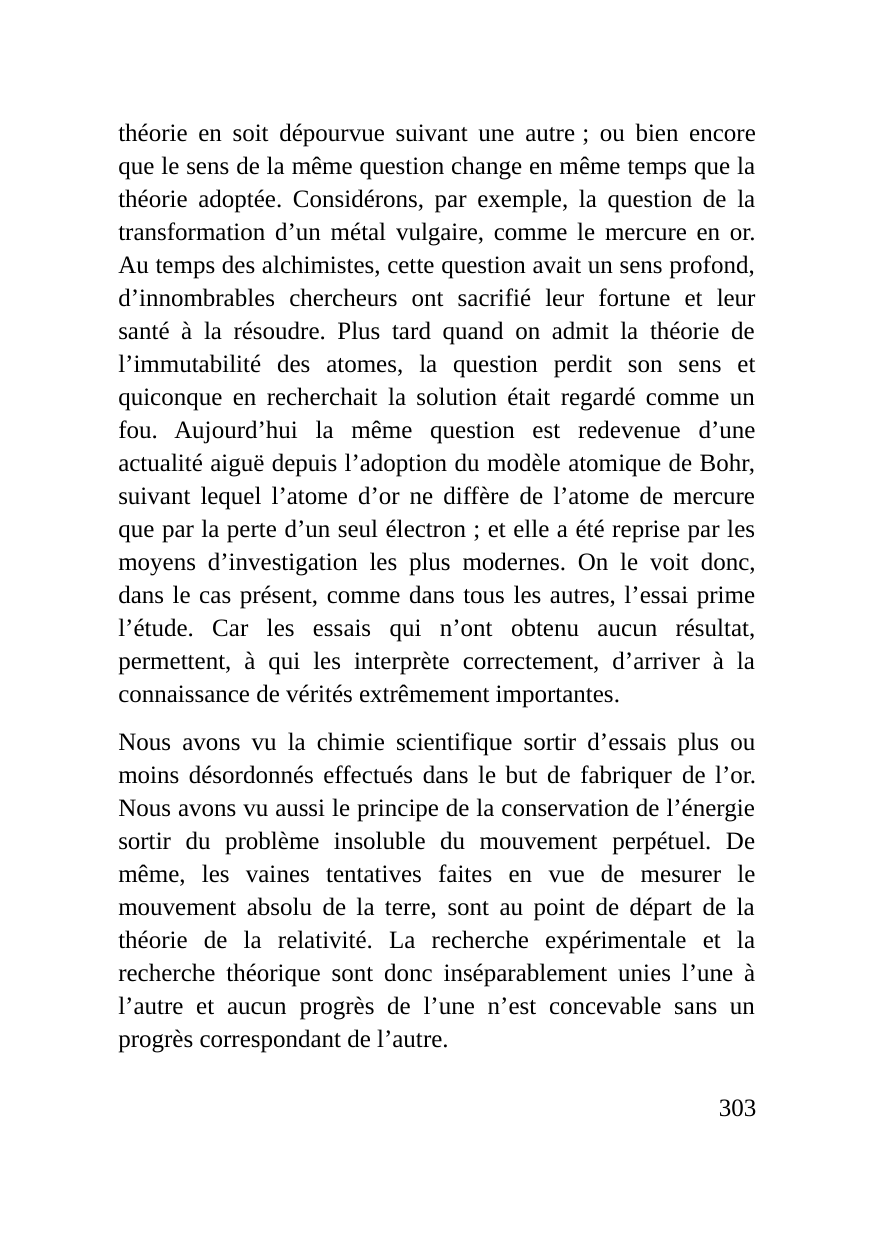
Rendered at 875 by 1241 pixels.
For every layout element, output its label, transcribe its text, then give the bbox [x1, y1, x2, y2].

text Nous avons vu la chimie scientifique sortir d’essais plus ou moins désordonnés effectués dans le but de fabriquer de l’or. Nous avons vu aussi le principe de la conservation de l’énergie sortir du problème insoluble du mouvement perpétuel. De même, les vaines tentatives faites en vue de mesurer le mouvement absolu de la terre, sont au point de départ de la théorie de la relativité. La recherche expérimentale et la recherche théorique sont donc inséparablement unies l’une à l’autre et aucun progrès de l’une n’est concevable sans un progrès correspondant de l’autre. [118, 727, 756, 1053]
text théorie en soit dépourvue suivant une autre ; ou bien encore que le sens de la même question change en même temps que la théorie adoptée. Considérons, par exemple, la question de la transformation d’un métal vulgaire, comme le mercure en or. Au temps des alchimistes, cette question avait un sens profond, d’innombrables chercheurs ont sacrifié leur fortune et leur santé à la résoudre. Plus tard quand on admit la théorie de l’immutabilité des atomes, la question perdit son sens et quiconque en recherchait la solution était regardé comme un fou. Aujourd’hui la même question est redevenue d’une actualité aiguë depuis l’adoption du modèle atomique de Bohr, suivant lequel l’atome d’or ne diffère de l’atome de mercure que par la perte d’un seul électron ; et elle a été reprise par les moyens d’investigation les plus modernes. On le voit donc, dans le cas présent, comme dans tous les autres, l’essai prime l’étude. Car les essais qui n’ont obtenu aucun résultat, permettent, à qui les interprète correctement, d’arriver à la connaissance de vérités extrêmement importantes. [118, 118, 756, 708]
